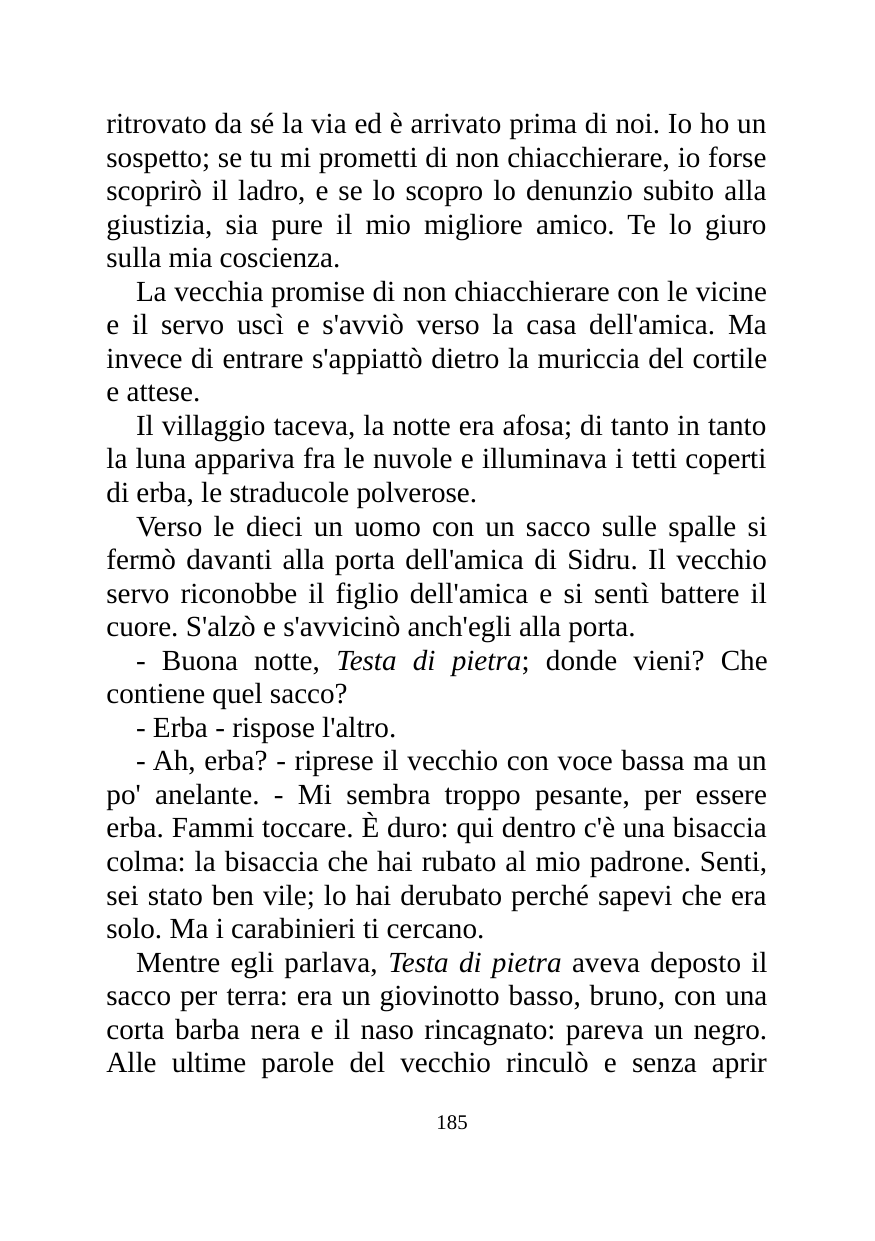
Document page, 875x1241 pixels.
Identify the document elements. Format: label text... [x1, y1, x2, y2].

text - Buona notte, Testa di pietra; donde vieni? Che contiene quel sacco? [106, 643, 768, 710]
text Verso le dieci un uomo con un sacco sulle spalle si fermò davanti alla porta dell'amica di Sidru. Il vecchio servo riconobbe il figlio dell'amica e si sentì battere il cuore. S'alzò e s'avvicinò anch'egli alla porta. [106, 509, 768, 643]
text ritrovato da sé la via ed è arrivato prima di noi. Io ho un sospetto; se tu mi prometti di non chiacchierare, io forse scoprirò il ladro, e se lo scopro lo denunzio subito alla giustizia, sia pure il mio migliore amico. Te lo giuro sulla mia coscienza. [106, 106, 768, 274]
text - Ah, erba? - riprese il vecchio con voce bassa ma un po' anelante. - Mi sembra troppo pesante, per essere erba. Fammi toccare. È duro: qui dentro c'è una bisaccia colma: la bisaccia che hai rubato al mio padrone. Senti, sei stato ben vile; lo hai derubato perché sapevi che era solo. Ma i carabinieri ti cercano. [106, 743, 768, 945]
text - Erba - rispose l'altro. [106, 710, 768, 743]
text Il villaggio taceva, la notte era afosa; di tanto in tanto la luna appariva fra le nuvole e illuminava i tetti coperti di erba, le straducole polverose. [106, 408, 768, 509]
text La vecchia promise di non chiacchierare con le vicine e il servo uscì e s'avviò verso la casa dell'amica. Ma invece di entrare s'appiattò dietro la muriccia del cortile e attese. [106, 274, 768, 408]
text Mentre egli parlava, Testa di pietra aveva deposto il sacco per terra: era un giovinotto basso, bruno, con una corta barba nera e il naso rincagnato: pareva un negro. Alle ultime parole del vecchio rinculò e senza aprir [106, 945, 768, 1079]
